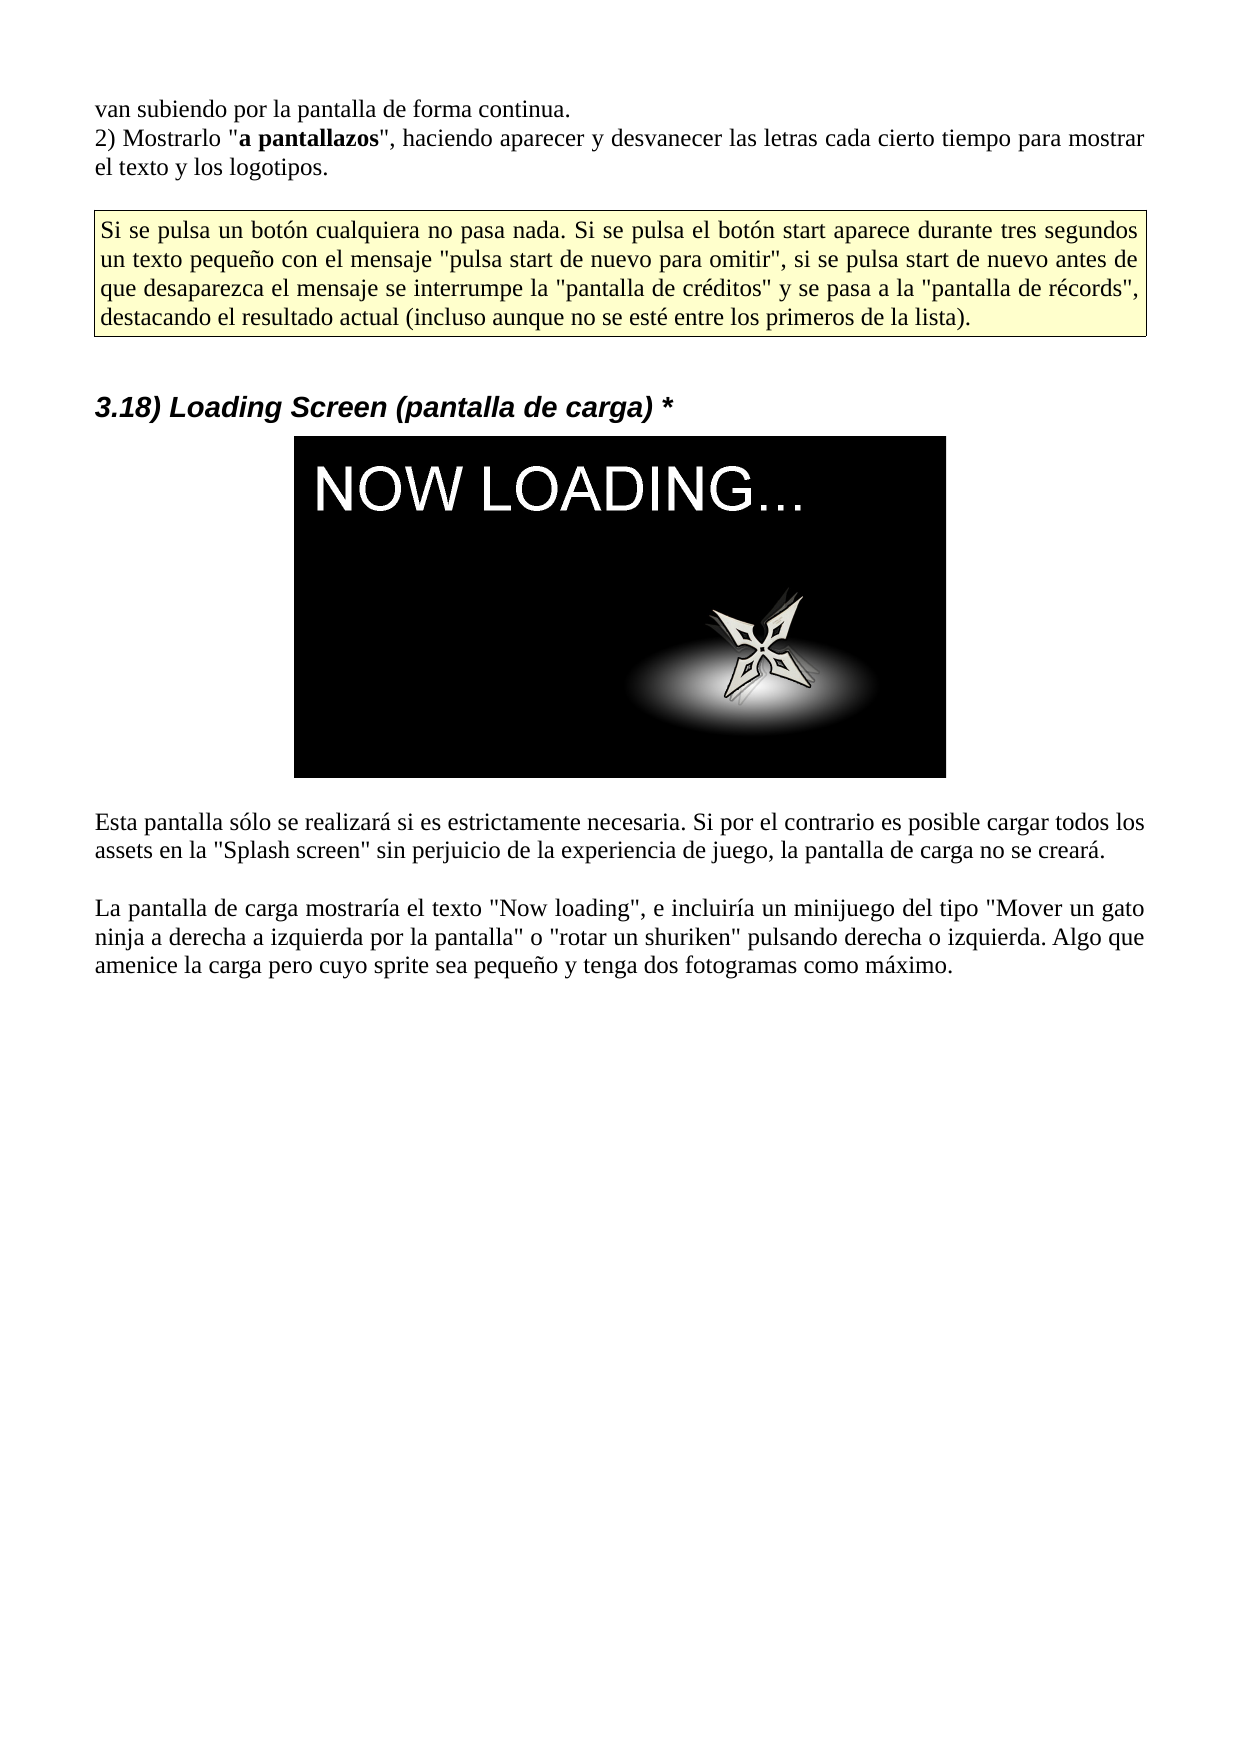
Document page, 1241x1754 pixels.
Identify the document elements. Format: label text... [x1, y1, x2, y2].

text Esta pantalla sólo se realizará si es estrictamente necesaria. Si por el contrario es posible cargar todos los assets en la "Splash screen" sin perjuicio de la experiencia de juego, la pantalla de carga no se creará. [94, 807, 1146, 864]
picture [294, 436, 947, 778]
subtitle 3.18) Loading Screen (pantalla de carga) * [94, 390, 1146, 423]
text La pantalla de carga mostraría el texto "Now loading", e incluiría un minijuego del tipo "Mover un gato ninja a derecha a izquierda por la pantalla" o "rotar un shuriken" pulsando derecha o izquierda. Algo que amenice la carga pero cuyo sprite sea pequeño y tenga dos fotogramas como máximo. [94, 893, 1146, 979]
table_header Si se pulsa un botón cualquiera no pasa nada. Si se pulsa el botón start aparece durante tres segundos un texto pequeño con el mensaje "pulsa start de nuevo para omitir", si se pulsa start de nuevo antes de que desaparezca el mensaje se interrumpe la "pantalla de créditos" y se pasa a la "pantalla de récords", destacando el resultado actual (incluso aunque no se esté entre los primeros de la lista). [95, 211, 1146, 336]
text van subiendo por la pantalla de forma continua. [94, 94, 1146, 123]
text 2) Mostrarlo "a pantallazos", haciendo aparecer y desvanecer las letras cada cierto tiempo para mostrar el texto y los logotipos. [94, 123, 1146, 181]
